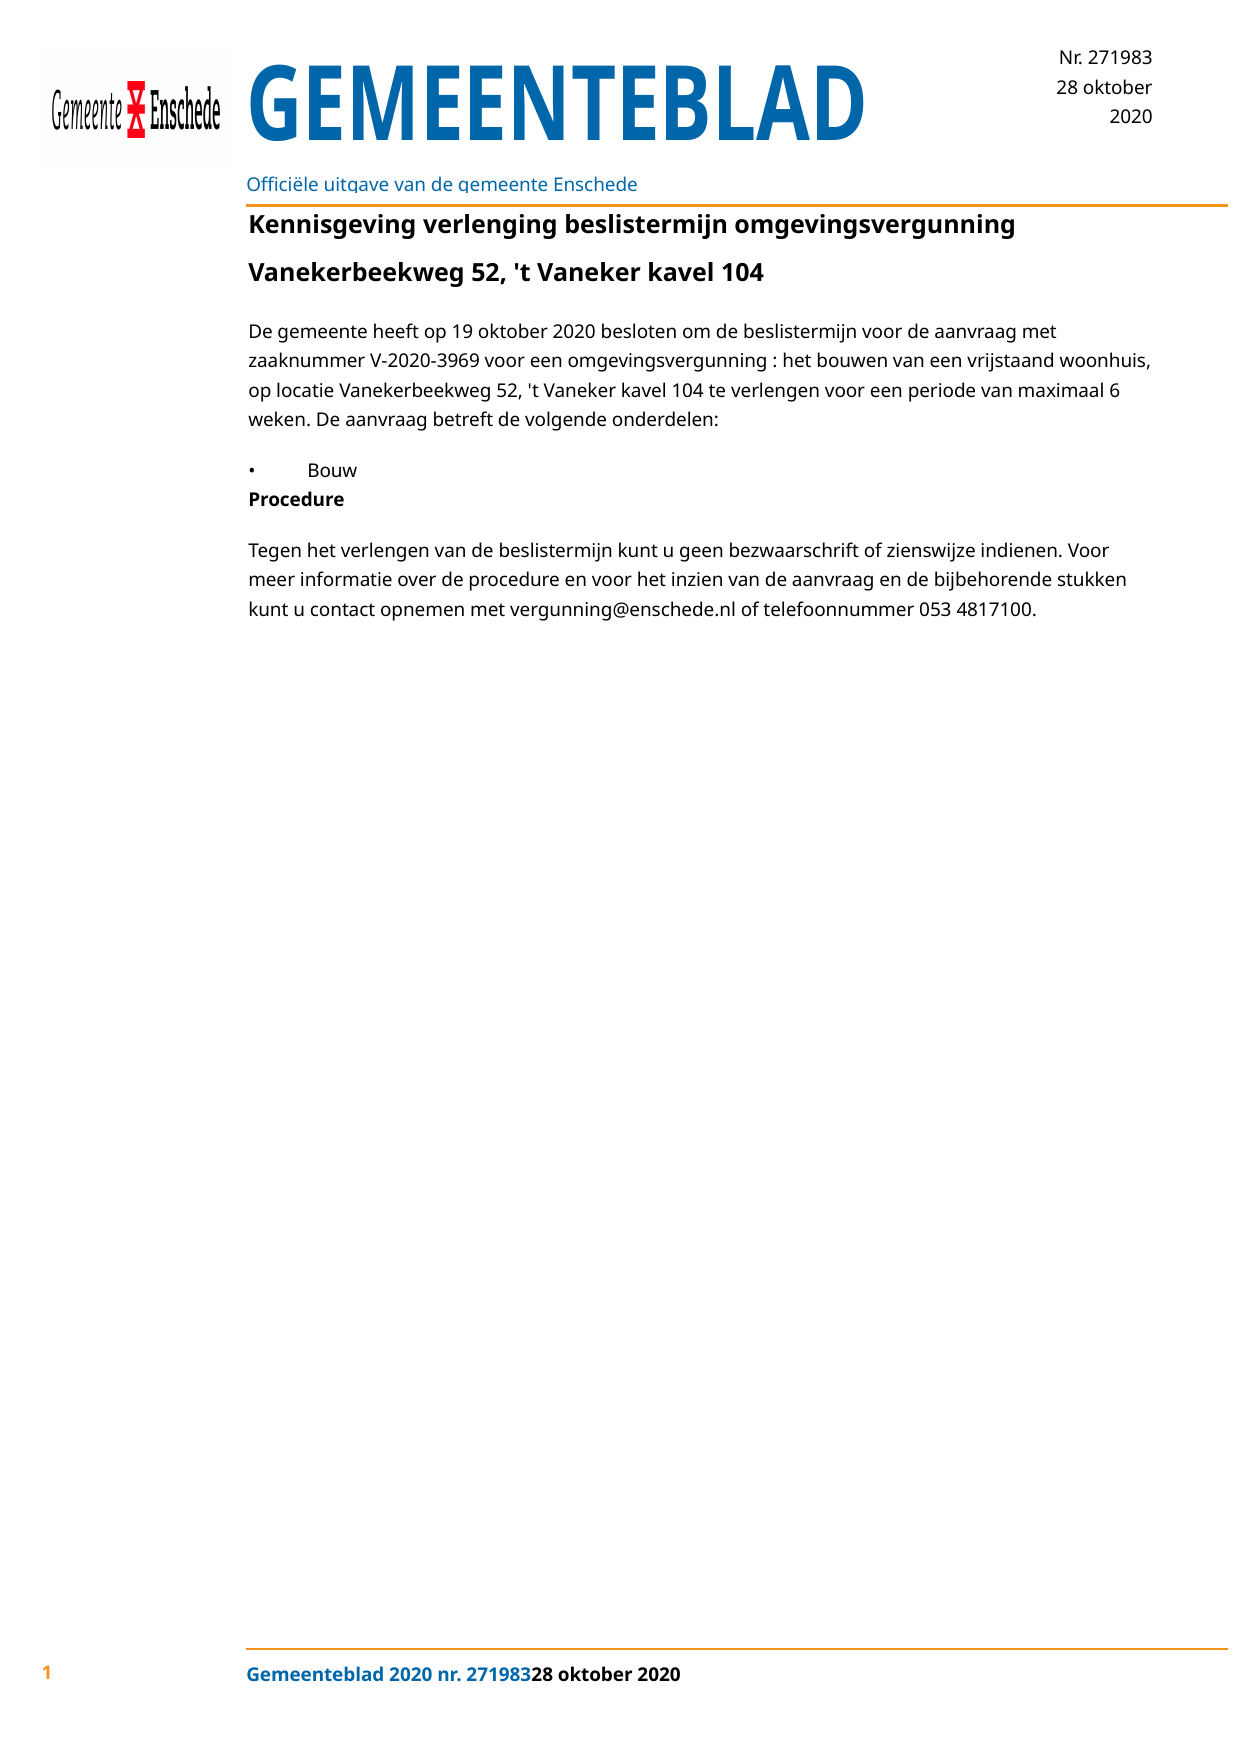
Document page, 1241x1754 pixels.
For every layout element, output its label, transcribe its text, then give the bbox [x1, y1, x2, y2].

picture [41, 47, 231, 172]
text De gemeente heeft op 19 oktober 2020 besloten om de beslistermijn voor de aanvraag met zaaknummer V-2020-3969 voor een omgevingsvergunning : het bouwen van een vrijstaand woonhuis, op locatie Vanekerbeekweg 52, 't Vaneker kavel 104 te verlengen voor een periode van maximaal 6 weken. De aanvraag betreft de volgende onderdelen: [248, 318, 1152, 432]
text Kennisgeving verlenging beslistermijn omgevingsvergunning Vanekerbeekweg 52, 't Vaneker kavel 104 [248, 207, 1152, 288]
text Tegen het verlengen van de beslistermijn kunt u geen bezwaarschrift of zienswijze indienen. Voor meer informatie over de procedure en voor het inzien van de aanvraag en de bijbehorende stukken kunt u contact opnemen met vergunning@enschede.nl of telefoonnummer 053 4817100. [248, 537, 1152, 622]
text Procedure [248, 487, 1152, 512]
list Bouw [248, 457, 1152, 483]
